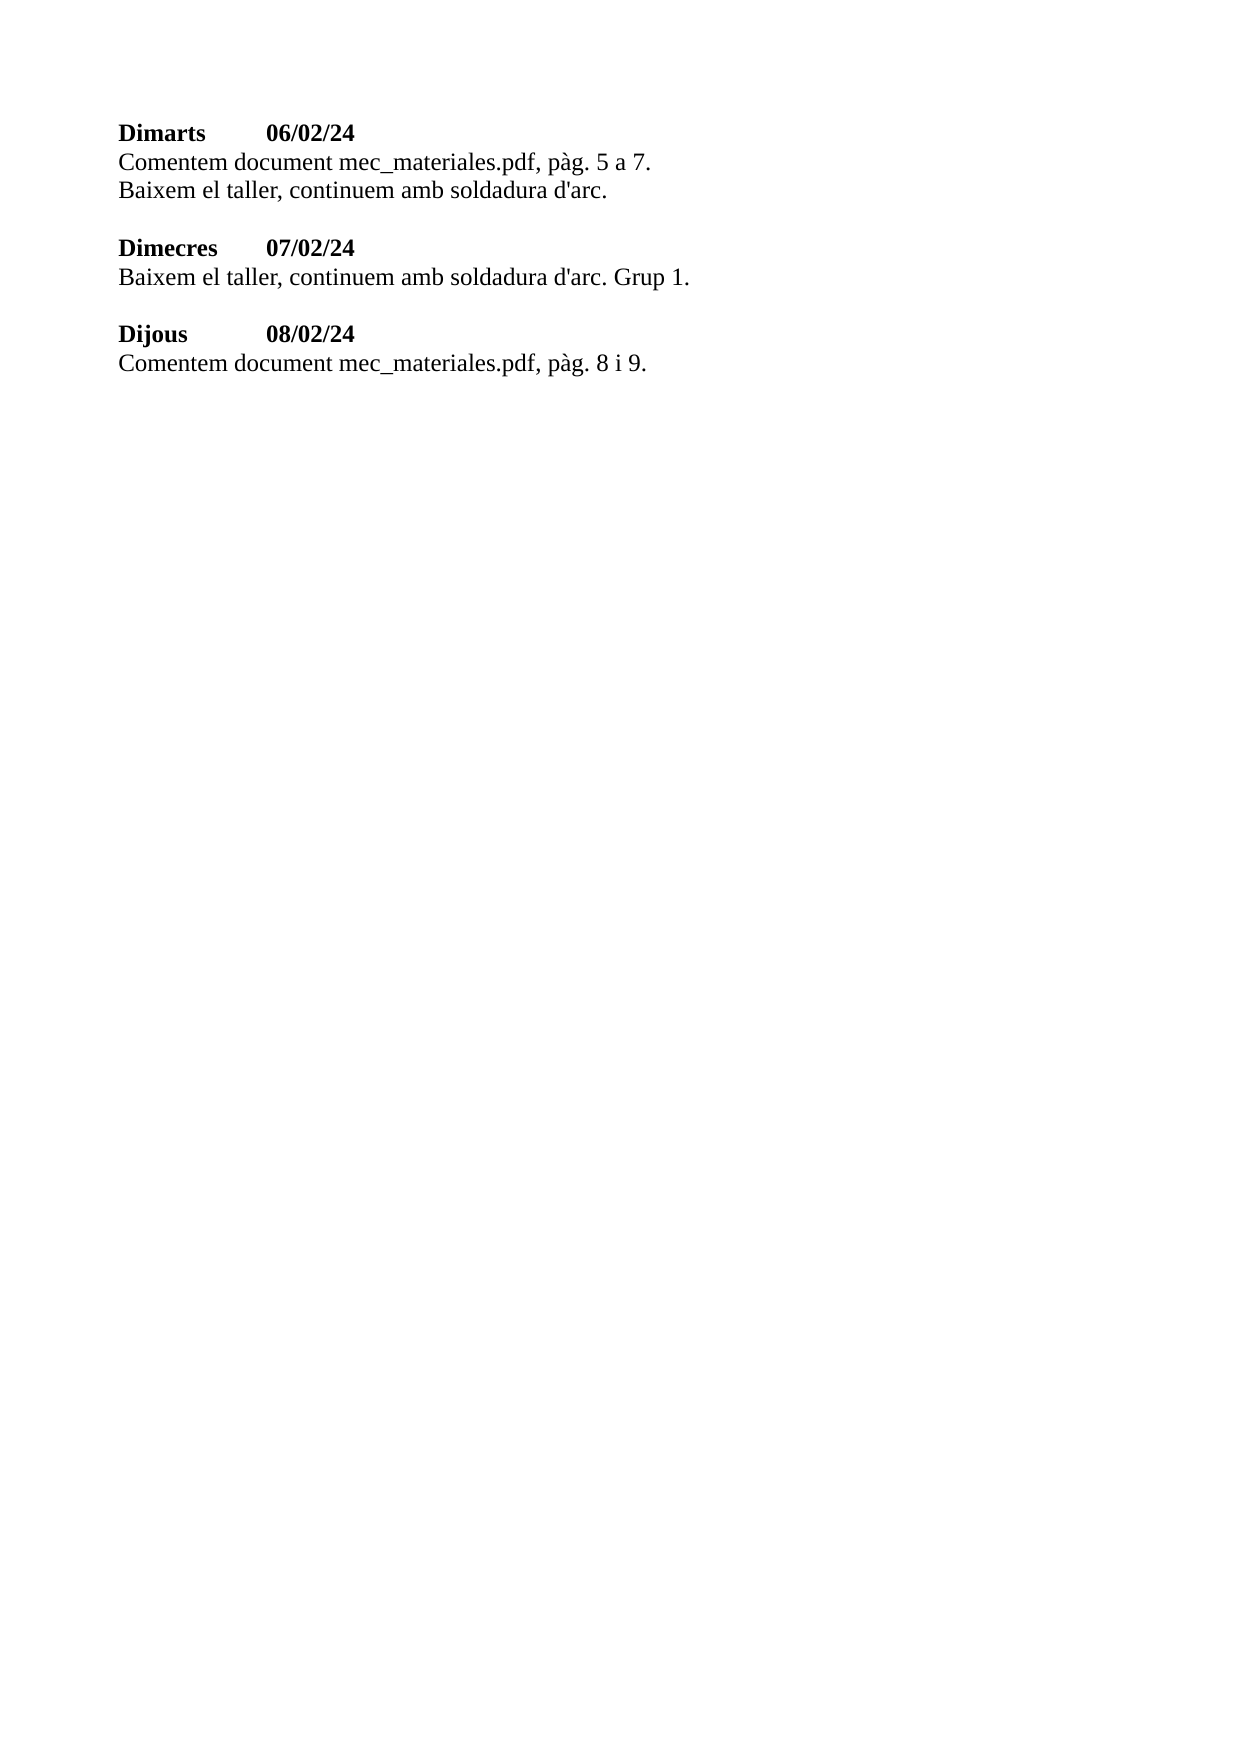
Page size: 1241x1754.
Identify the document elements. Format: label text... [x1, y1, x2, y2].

text Baixem el taller, continuem amb soldadura d'arc. [118, 176, 1122, 204]
text Dimarts 06/02/24 [118, 118, 1122, 147]
text Baixem el taller, continuem amb soldadura d'arc. Grup 1. [118, 262, 1122, 291]
text Dijous 08/02/24 [118, 319, 1122, 348]
text Dimecres 07/02/24 [118, 233, 1122, 262]
text Comentem document mec_materiales.pdf, pàg. 8 i 9. [118, 348, 1122, 377]
text Comentem document mec_materiales.pdf, pàg. 5 a 7. [118, 147, 1122, 176]
